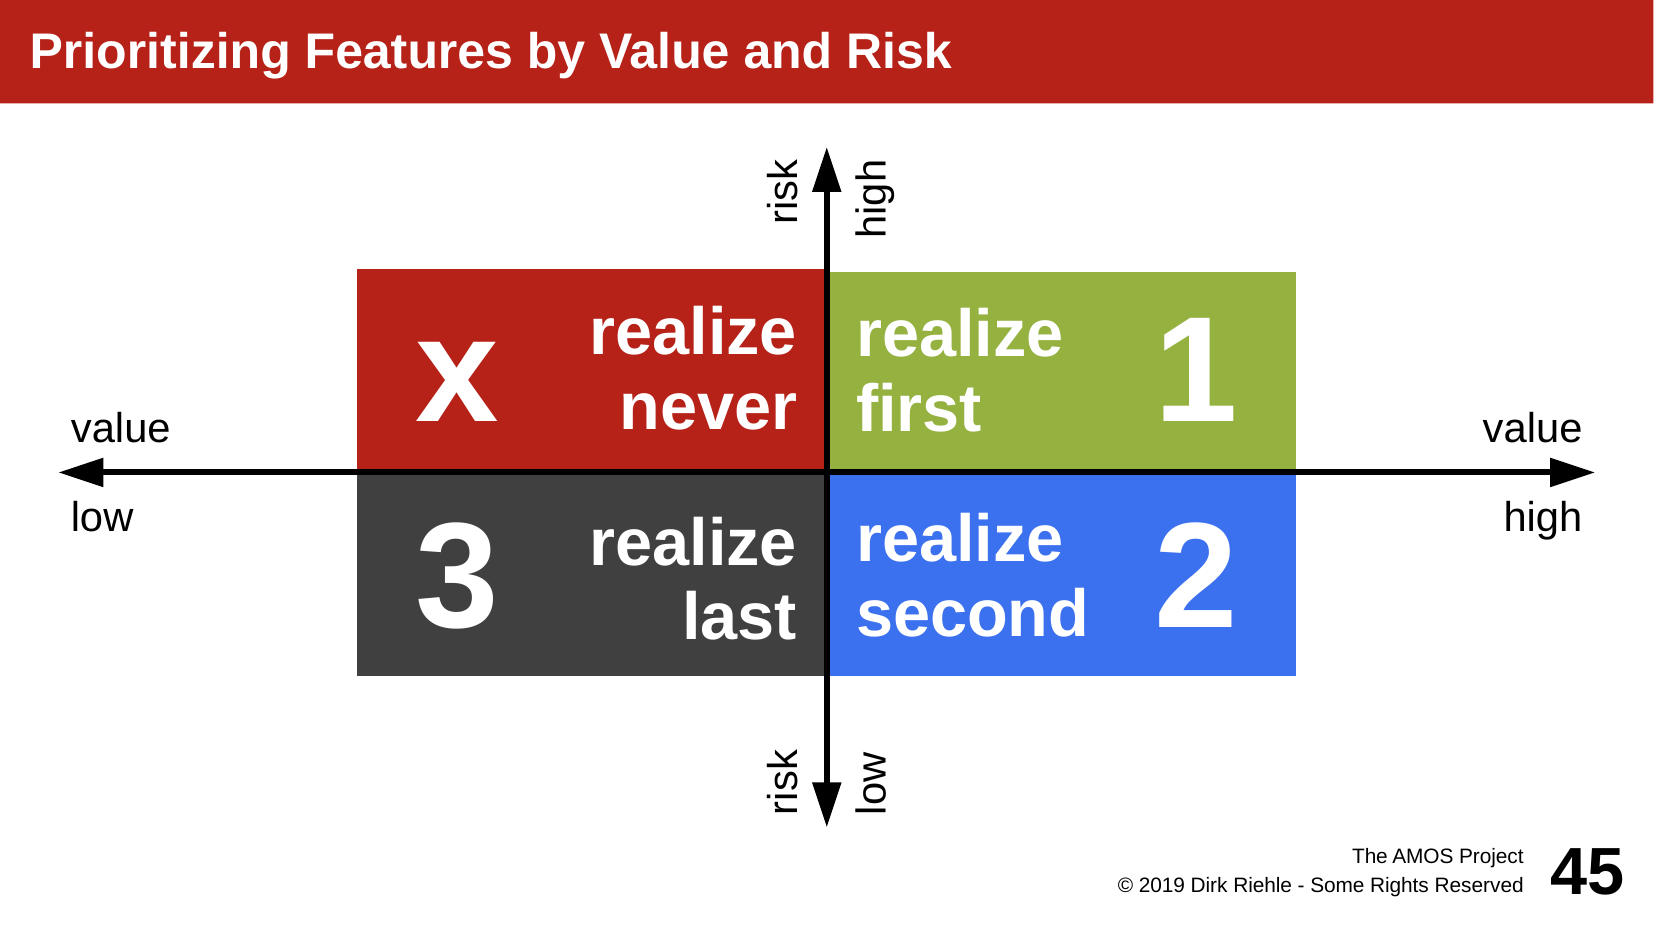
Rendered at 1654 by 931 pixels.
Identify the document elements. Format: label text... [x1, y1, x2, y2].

text_box realize second [830, 475, 1092, 680]
text_box low [826, 708, 916, 827]
text_box low [59, 472, 237, 562]
text_box 3 [354, 475, 562, 680]
text_box risk [738, 147, 826, 266]
text_box [562, 475, 824, 479]
text_box realize last [531, 479, 827, 680]
text_box realize first [830, 268, 1092, 469]
text_box value [59, 383, 237, 472]
text_box value [1417, 383, 1595, 472]
text_box x [354, 265, 562, 469]
text_box 1 [1092, 265, 1300, 469]
text_box 2 [1092, 475, 1300, 680]
text_box high [826, 147, 916, 266]
text_box high [1417, 472, 1595, 562]
title Prioritizing Features by Value and Risk [0, 0, 1654, 104]
text_box realize never [562, 265, 824, 469]
text_box risk [738, 708, 826, 827]
